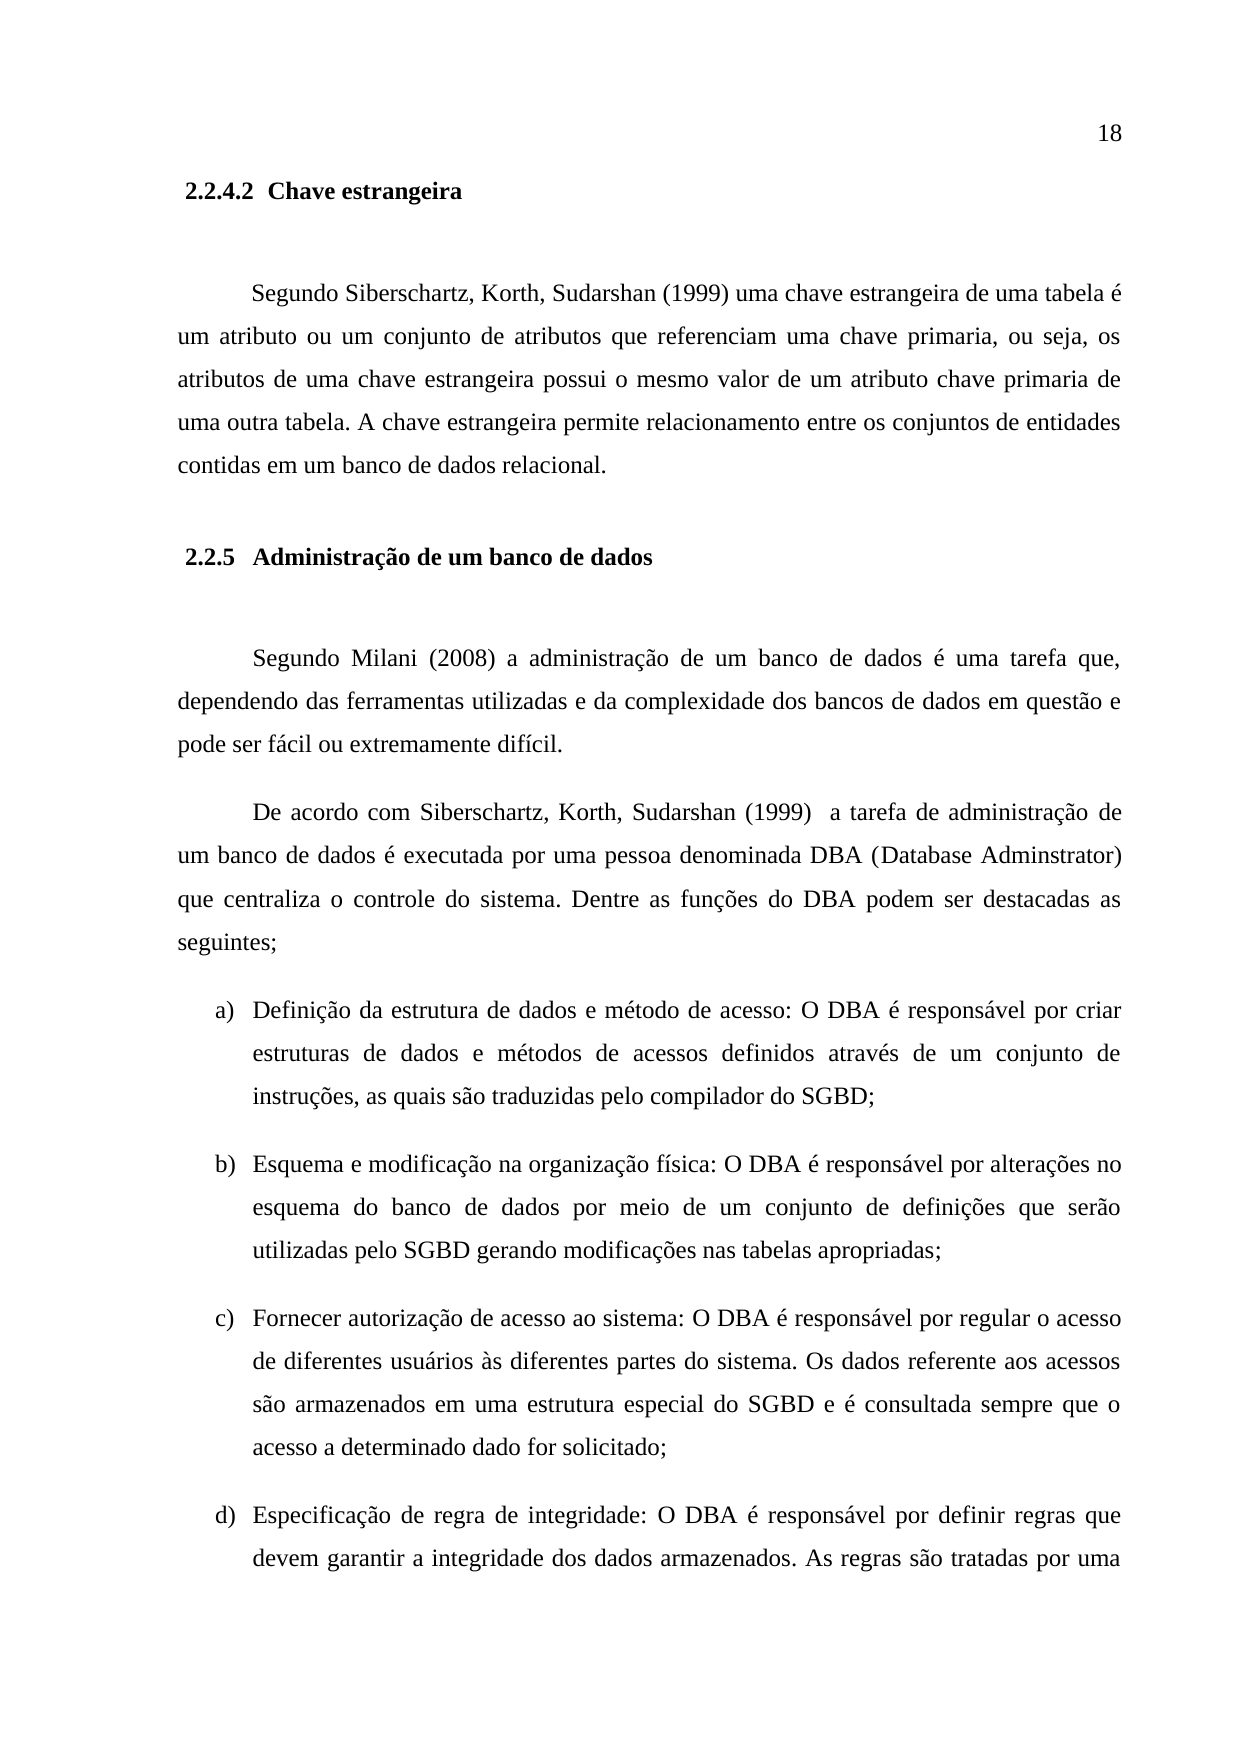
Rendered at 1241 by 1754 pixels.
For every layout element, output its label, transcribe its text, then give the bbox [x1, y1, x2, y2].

list Administração de um banco de dados [185, 542, 1122, 570]
list Fornecer autorização de acesso ao sistema: O DBA é responsável por regular o acesso de diferentes usuários às diferentes partes do sistema. Os dados referente aos acessos são armazenados em uma estrutura especial do SGBD e é consultada sempre que o acesso a determinado dado for solicitado; [215, 1303, 1122, 1461]
list Definição da estrutura de dados e método de acesso: O DBA é responsável por criar estruturas de dados e métodos de acessos definidos através de um conjunto de instruções, as quais são traduzidas pelo compilador do SGBD; [215, 995, 1122, 1110]
list Esquema e modificação na organização física: O DBA é responsável por alterações no esquema do banco de dados por meio de um conjunto de definições que serão utilizadas pelo SGBD gerando modificações nas tabelas apropriadas; [215, 1149, 1122, 1264]
list Chave estrangeira [185, 176, 1122, 205]
text Segundo Siberschartz, Korth, Sudarshan (1999) uma chave estrangeira de uma tabela é um atributo ou um conjunto de atributos que referenciam uma chave primaria, ou seja, os atributos de uma chave estrangeira possui o mesmo valor de um atributo chave primaria de uma outra tabela. A chave estrangeira permite relacionamento entre os conjuntos de entidades contidas em um banco de dados relacional. [177, 278, 1122, 479]
text Segundo Milani (2008) a administração de um banco de dados é uma tarefa que, dependendo das ferramentas utilizadas e da complexidade dos bancos de dados em questão e pode ser fácil ou extremamente difícil. [177, 643, 1122, 758]
text De acordo com Siberschartz, Korth, Sudarshan (1999) a tarefa de administração de um banco de dados é executada por uma pessoa denominada DBA (Database Adminstrator) que centraliza o controle do sistema. Dentre as funções do DBA podem ser destacadas as seguintes; [177, 797, 1122, 956]
list Especificação de regra de integridade: O DBA é responsável por definir regras que devem garantir a integridade dos dados armazenados. As regras são tratadas por uma [215, 1500, 1122, 1572]
